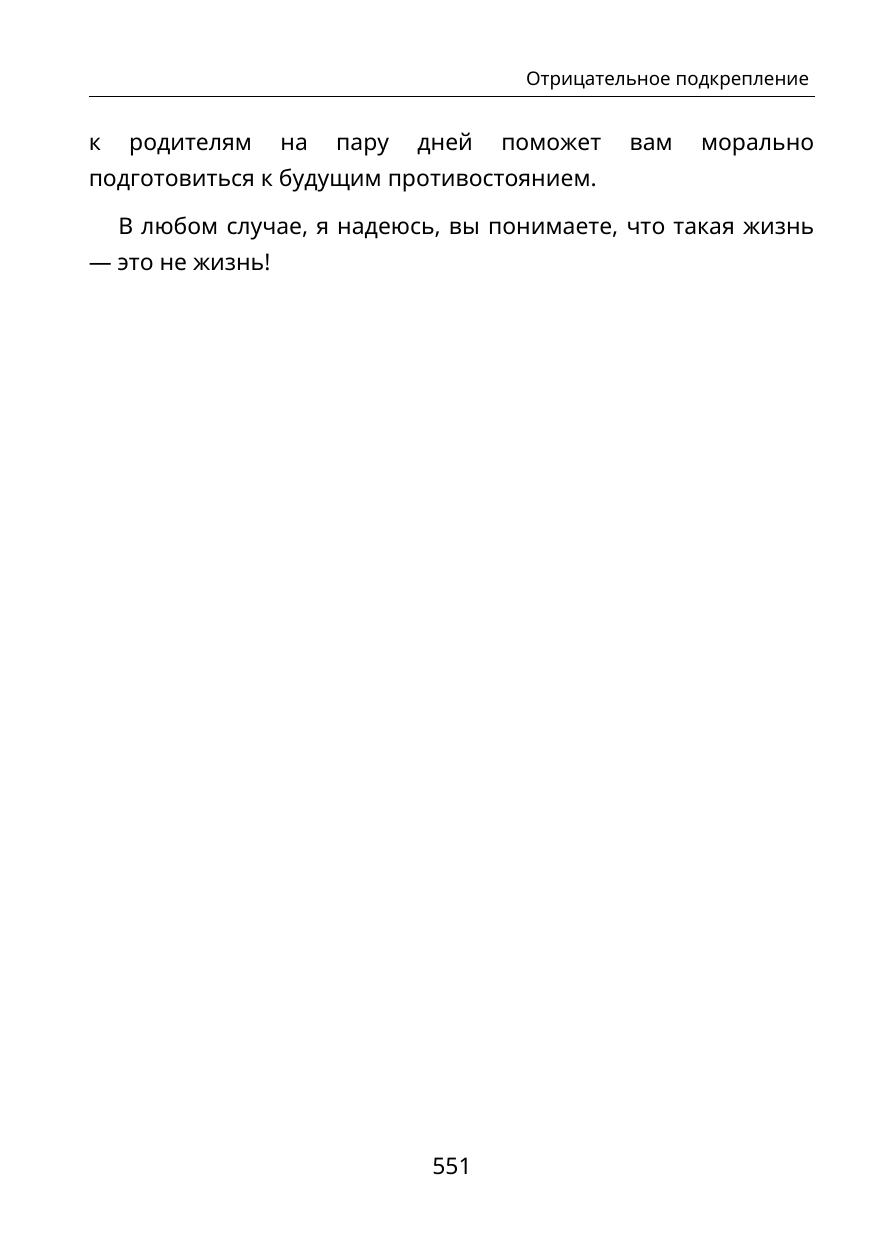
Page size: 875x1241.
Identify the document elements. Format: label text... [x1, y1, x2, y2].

text В любом случае, я надеюсь, вы понимаете, что такая жизнь — это не жизнь! [88, 210, 815, 277]
text к родителям на пару дней поможет вам морально подготовиться к будущим противостоянием. [88, 126, 815, 193]
